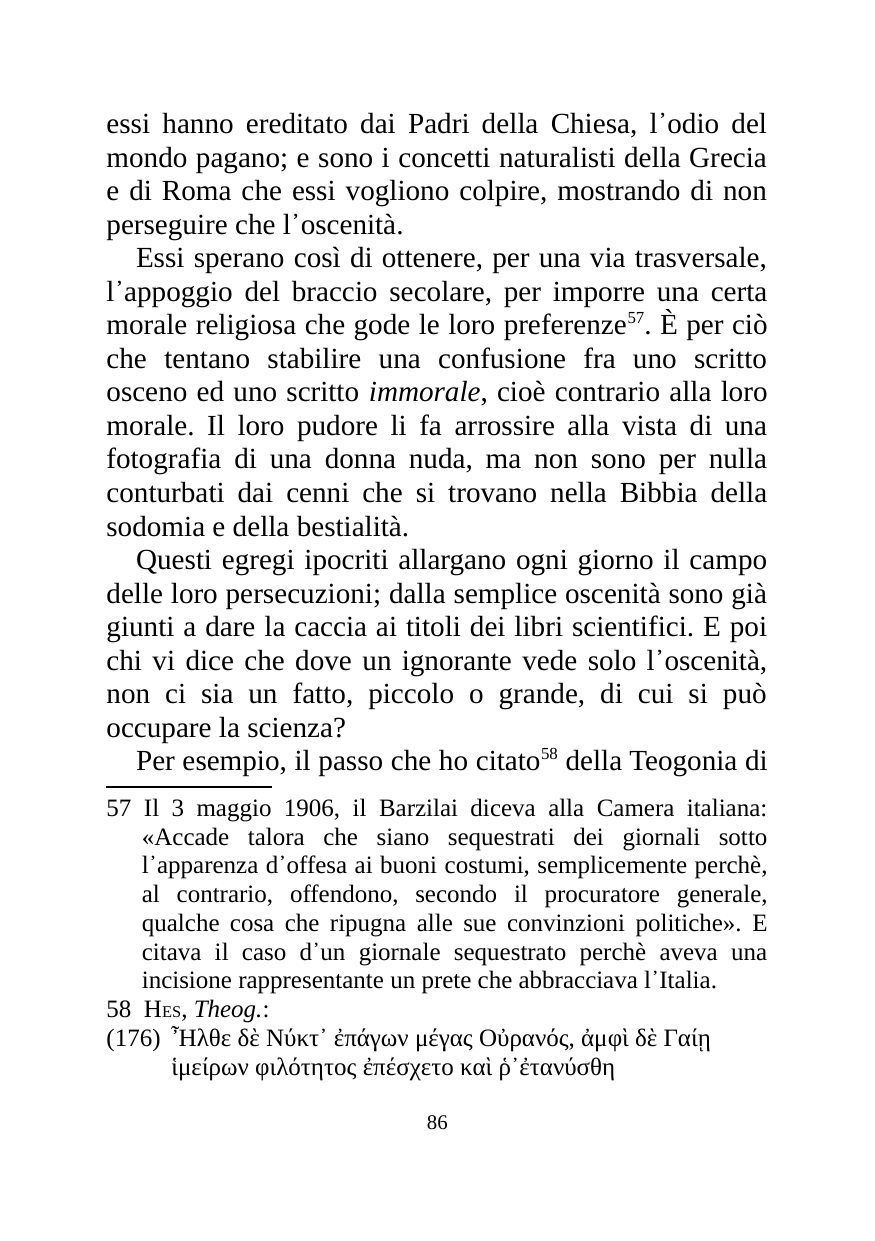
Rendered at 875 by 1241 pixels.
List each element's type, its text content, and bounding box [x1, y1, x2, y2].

text essi hanno ereditato dai Padri della Chiesa, l᾽odio del mondo pagano; e sono i concetti naturalisti della Grecia e di Roma che essi vogliono colpire, mostrando di non perseguire che l᾽oscenità. [106, 106, 768, 240]
text Questi egregi ipocriti allargano ogni giorno il campo delle loro persecuzioni; dalla semplice oscenità sono già giunti a dare la caccia ai titoli dei libri scientifici. E poi chi vi dice che dove un ignorante vede solo l᾽oscenità, non ci sia un fatto, piccolo o grande, di cui si può occupare la scienza? [106, 542, 768, 743]
text (176) Ἦλθε δὲ Νύκτ᾽ ἐπάγων μέγας Οὐρανός, ἀμφὶ δὲ Γαίῃ ἱμείρων φιλότητος ἐπέσχετο καὶ ῥ᾽ἐτανύσθη [106, 1023, 768, 1080]
text Hes, Theog.: [106, 994, 768, 1023]
text Il 3 maggio 1906, il Barzilai diceva alla Camera italiana: «Accade talora che siano sequestrati dei giornali sotto l᾽apparenza d᾽offesa ai buoni costumi, semplicemente perchè, al contrario, offendono, secondo il procuratore generale, qualche cosa che ripugna alle sue convinzioni politiche». E citava il caso d᾽un giornale sequestrato perchè aveva una incisione rappresentante un prete che abbracciava l᾽Italia. [106, 793, 768, 994]
text Essi sperano così di ottenere, per una via trasversale, l᾽appoggio del braccio secolare, per imporre una certa morale religiosa che gode le loro preferenze. È per ciò che tentano stabilire una confusione fra uno scritto osceno ed uno scritto immorale, cioè contrario alla loro morale. Il loro pudore li fa arrossire alla vista di una fotografia di una donna nuda, ma non sono per nulla conturbati dai cenni che si trovano nella Bibbia della sodomia e della bestialità. [106, 240, 768, 542]
text Per esempio, il passo che ho citato della Teogonia di [106, 743, 768, 777]
